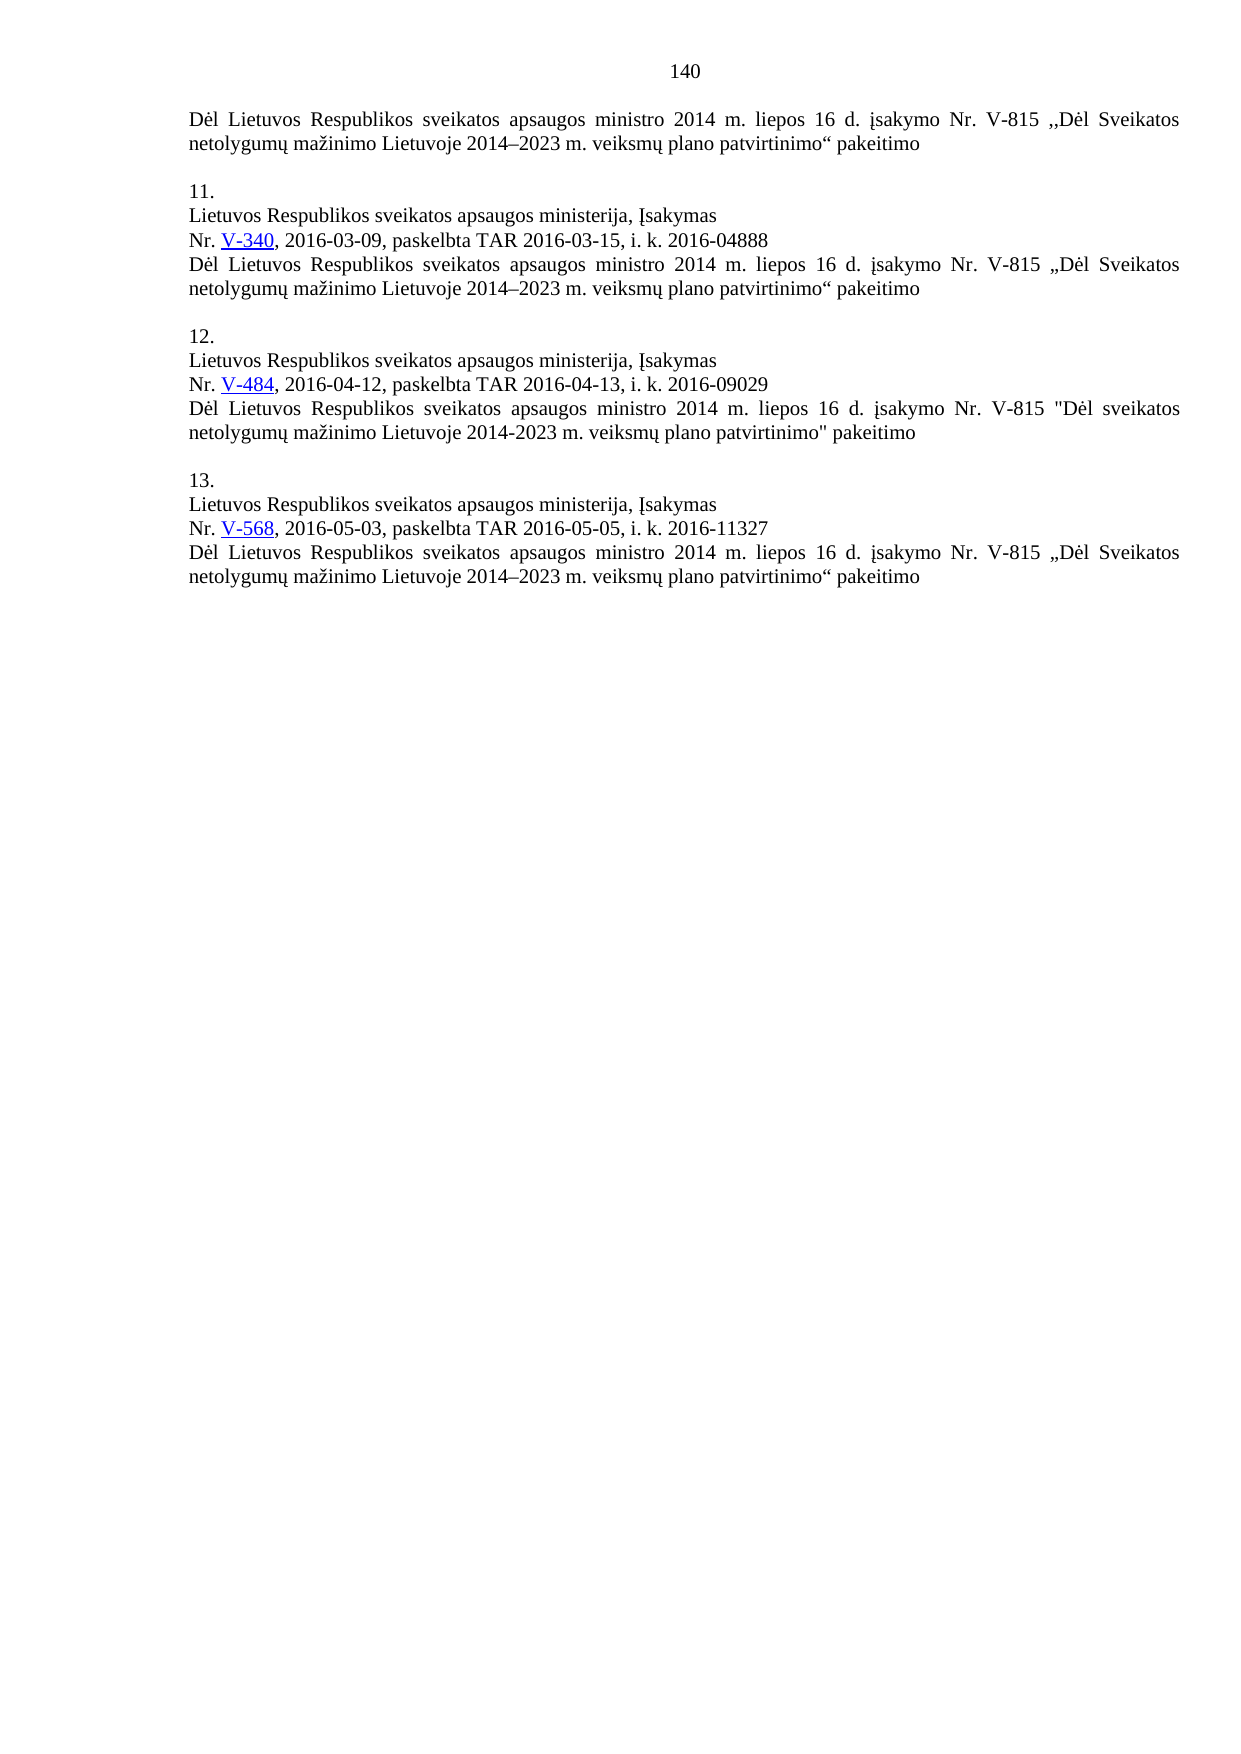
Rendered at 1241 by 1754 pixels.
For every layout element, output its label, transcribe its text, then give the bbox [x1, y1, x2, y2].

text Dėl Lietuvos Respublikos sveikatos apsaugos ministro 2014 m. liepos 16 d. įsakymo Nr. V-815 ,,Dėl Sveikatos netolygumų mažinimo Lietuvoje 2014–2023 m. veiksmų plano patvirtinimo“ pakeitimo [188, 107, 1181, 155]
text Nr. V-568, 2016-05-03, paskelbta TAR 2016-05-05, i. k. 2016-11327 [188, 516, 1181, 540]
text Nr. V-340, 2016-03-09, paskelbta TAR 2016-03-15, i. k. 2016-04888 [188, 227, 1181, 252]
text Nr. V-484, 2016-04-12, paskelbta TAR 2016-04-13, i. k. 2016-09029 [188, 372, 1181, 396]
text Dėl Lietuvos Respublikos sveikatos apsaugos ministro 2014 m. liepos 16 d. įsakymo Nr. V-815 „Dėl Sveikatos netolygumų mažinimo Lietuvoje 2014–2023 m. veiksmų plano patvirtinimo“ pakeitimo [188, 540, 1181, 588]
text Lietuvos Respublikos sveikatos apsaugos ministerija, Įsakymas [188, 492, 1181, 516]
text Lietuvos Respublikos sveikatos apsaugos ministerija, Įsakymas [188, 348, 1181, 372]
text Dėl Lietuvos Respublikos sveikatos apsaugos ministro 2014 m. liepos 16 d. įsakymo Nr. V-815 "Dėl sveikatos netolygumų mažinimo Lietuvoje 2014-2023 m. veiksmų plano patvirtinimo" pakeitimo [188, 396, 1181, 444]
text Lietuvos Respublikos sveikatos apsaugos ministerija, Įsakymas [188, 203, 1181, 227]
text 11. [188, 179, 1181, 203]
text 12. [188, 324, 1181, 348]
text 13. [188, 468, 1181, 492]
text Dėl Lietuvos Respublikos sveikatos apsaugos ministro 2014 m. liepos 16 d. įsakymo Nr. V-815 „Dėl Sveikatos netolygumų mažinimo Lietuvoje 2014–2023 m. veiksmų plano patvirtinimo“ pakeitimo [188, 252, 1181, 300]
